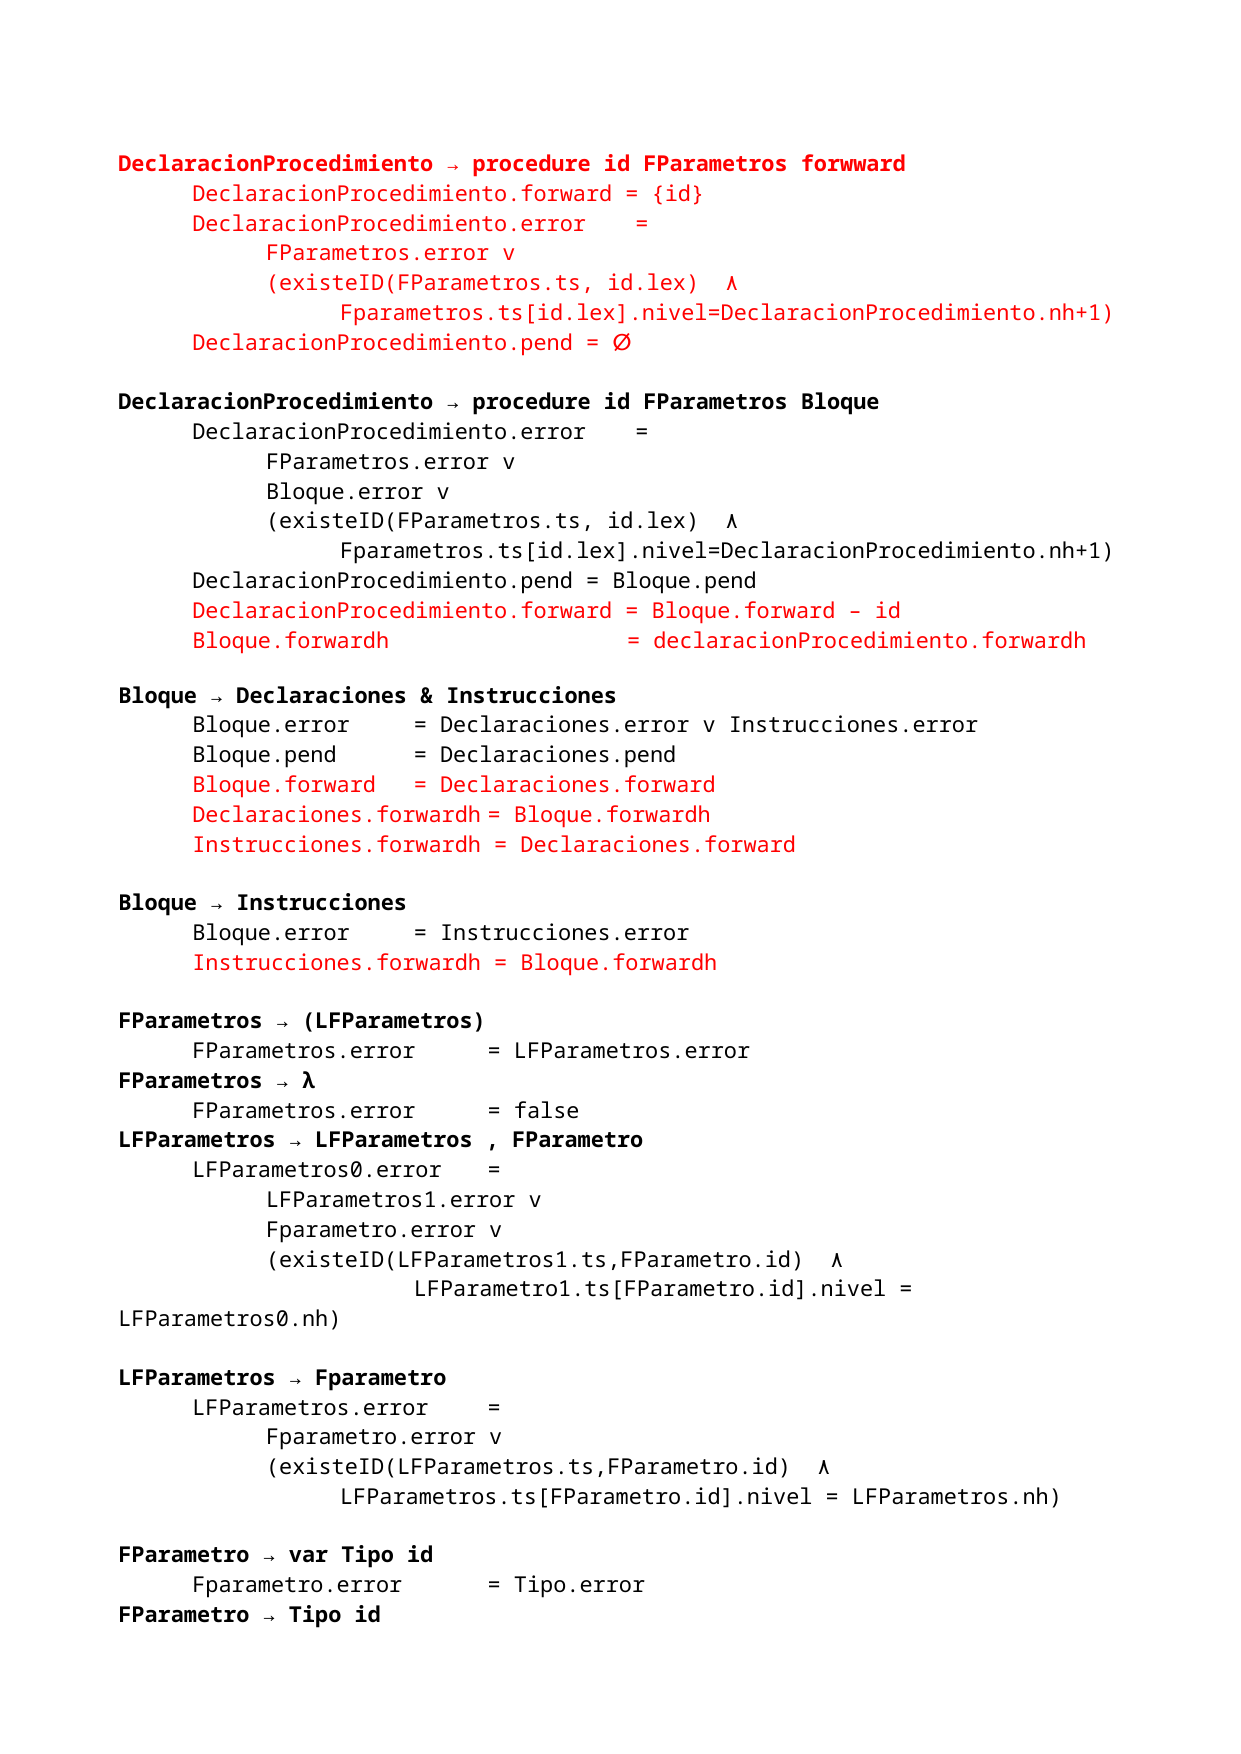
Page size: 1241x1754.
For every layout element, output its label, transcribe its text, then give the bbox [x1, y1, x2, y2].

text Fparametros.ts[id.lex].nivel=DeclaracionProcedimiento.nh+1) [118, 297, 1122, 327]
text Bloque.error = Declaraciones.error v Instrucciones.error [118, 709, 1122, 739]
text Fparametro.error v (existeID(LFParametros1.ts,FParametro.id) ٨ LFParametro1.ts[FParametro.id].nivel = LFParametros0.nh) [118, 1214, 1122, 1333]
text (existeID(FParametros.ts, id.lex) ٨ [118, 505, 1122, 535]
text Bloque → Declaraciones & Instrucciones [118, 679, 1122, 709]
text Bloque.forwardh = declaracionProcedimiento.forwardh [118, 624, 1122, 654]
text FParametros.error = LFParametros.error [118, 1035, 1122, 1065]
text DeclaracionProcedimiento.pend = ⵁ [118, 327, 1122, 356]
text Bloque.error = Instrucciones.error [118, 917, 1122, 947]
text Bloque.error v [118, 476, 1122, 505]
text Declaraciones.forwardh = Bloque.forwardh [118, 799, 1122, 828]
text FParametros.error = false [118, 1094, 1122, 1124]
text Bloque.pend = Declaraciones.pend [118, 739, 1122, 769]
text Fparametros.ts[id.lex].nivel=DeclaracionProcedimiento.nh+1) [118, 535, 1122, 565]
text Instrucciones.forwardh = Declaraciones.forward [118, 828, 1122, 858]
text Fparametro.error v (existeID(LFParametros.ts,FParametro.id) ٨ LFParametros.ts[FParametro.id].nivel = LFParametros.nh) [118, 1421, 1122, 1511]
text LFParametros → Fparametro [118, 1362, 1122, 1391]
text FParametro → var Tipo id [118, 1539, 1122, 1569]
text Bloque.forward = Declaraciones.forward [118, 769, 1122, 799]
text LFParametros → LFParametros , FParametro [118, 1124, 1122, 1154]
text (existeID(FParametros.ts, id.lex) ٨ [118, 267, 1122, 297]
text FParametros.error v [118, 446, 1122, 476]
text Fparametro.error = Tipo.error [118, 1569, 1122, 1599]
text Bloque → Instrucciones [118, 887, 1122, 917]
text LFParametros.error = [118, 1391, 1122, 1421]
text Instrucciones.forwardh = Bloque.forwardh [118, 947, 1122, 976]
text DeclaracionProcedimiento.forward = Bloque.forward – id [118, 595, 1122, 624]
text DeclaracionProcedimiento.forward = {id} [118, 178, 1122, 207]
text FParametros.error v [118, 237, 1122, 267]
text DeclaracionProcedimiento.error = [118, 207, 1122, 237]
text DeclaracionProcedimiento.pend = Bloque.pend [118, 565, 1122, 595]
text DeclaracionProcedimiento → procedure id FParametros Bloque [118, 386, 1122, 416]
text FParametro → Tipo id [118, 1599, 1122, 1629]
text DeclaracionProcedimiento.error = [118, 416, 1122, 446]
text LFParametros1.error v [118, 1184, 1122, 1214]
text DeclaracionProcedimiento → procedure id FParametros forwward [118, 148, 1122, 178]
text FParametros → λ [118, 1065, 1122, 1094]
text FParametros → (LFParametros) [118, 1005, 1122, 1035]
text LFParametros0.error = [118, 1154, 1122, 1184]
